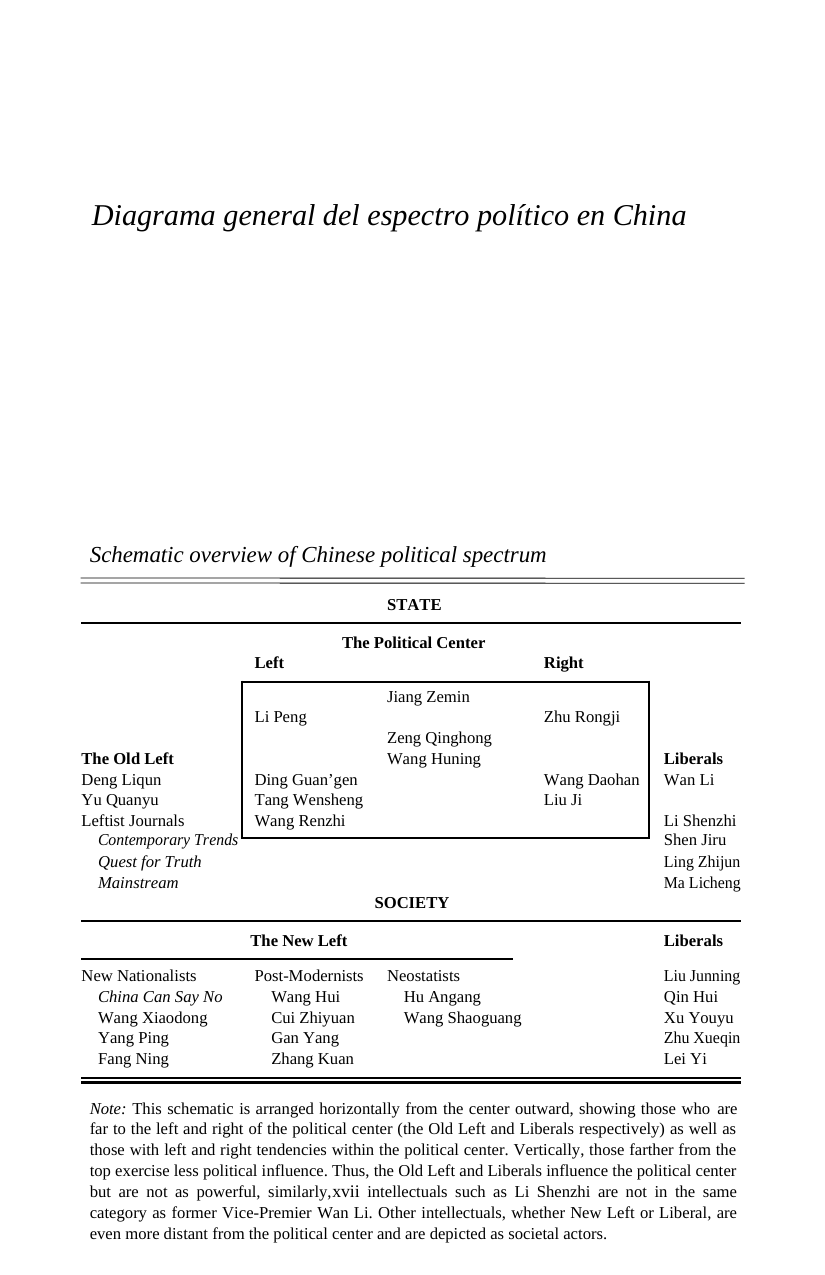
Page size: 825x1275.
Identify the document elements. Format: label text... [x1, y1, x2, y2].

table_cell [242, 871, 366, 892]
table_header [741, 595, 746, 614]
table_cell [243, 683, 366, 706]
table_cell [81, 706, 241, 726]
table_cell [529, 1048, 649, 1068]
table_cell Zhang Kuan [242, 1048, 366, 1068]
table_cell Wang Renzhi [243, 809, 366, 830]
table_cell [741, 681, 746, 706]
table_cell Lei Yi [649, 1048, 746, 1068]
table_cell [242, 912, 366, 920]
table_header [649, 595, 741, 614]
table_cell [649, 1068, 741, 1077]
table_cell Gan Yang [242, 1027, 366, 1047]
table_cell [529, 958, 649, 985]
table_cell [366, 950, 512, 958]
table_cell Qin Hui [649, 985, 746, 1006]
table_cell [242, 672, 366, 681]
table_header [529, 595, 649, 614]
table_cell Wang Xiaodong [81, 1006, 242, 1027]
table_cell [529, 1027, 649, 1047]
table_cell Liu Junning [649, 958, 746, 985]
table_cell Left [242, 652, 366, 672]
table_cell Tang Wensheng [243, 789, 366, 809]
table_cell [529, 892, 649, 912]
table_cell [529, 747, 648, 768]
table_cell [81, 652, 242, 672]
table_cell [366, 768, 512, 788]
table_cell Zhu Xueqin [649, 1027, 746, 1047]
table_cell [366, 1048, 512, 1068]
table_cell [513, 850, 529, 871]
table_cell [741, 1068, 746, 1077]
table_cell Yang Ping [81, 1027, 242, 1047]
table_cell [529, 672, 649, 681]
table_cell Mainstream [81, 871, 242, 892]
table_cell [366, 652, 512, 672]
table_cell [242, 614, 512, 622]
table_cell [529, 950, 649, 958]
text Diagrama general del espectro político en China [92, 197, 746, 232]
table_cell New Nationalists [81, 960, 242, 985]
table_cell [513, 706, 529, 726]
table_cell Yu Quanyu [81, 789, 241, 809]
table_cell [529, 614, 649, 622]
table_cell [366, 839, 512, 850]
table_cell Cui Zhiyuan [242, 1006, 366, 1027]
table_cell [650, 681, 741, 706]
table_cell Neostatists [366, 958, 529, 985]
text Schematic overview of Chinese political spectrum [89, 542, 746, 568]
table_cell [366, 1027, 512, 1047]
table_cell [366, 1068, 512, 1077]
table_cell [242, 1068, 366, 1077]
table_cell Wang Hui [242, 985, 366, 1006]
table_cell [741, 892, 746, 912]
table_cell [649, 624, 741, 652]
table_cell Jiang Zemin [366, 683, 529, 706]
table_cell [81, 922, 242, 950]
table_cell Liberals [649, 920, 746, 950]
table_cell Wang Daohan [529, 768, 648, 788]
table_cell [513, 652, 529, 672]
table_cell The Old Left [81, 747, 241, 768]
table_cell [513, 809, 529, 830]
table_header [81, 595, 242, 614]
table_cell Wan Li [650, 768, 746, 788]
table_cell [529, 871, 649, 892]
table_cell [243, 830, 366, 837]
table_cell [242, 950, 366, 958]
table_cell [366, 672, 512, 681]
table_cell [513, 950, 529, 958]
table_cell [366, 871, 512, 892]
table_cell Liberals [650, 747, 746, 768]
table_cell SOCIETY [366, 892, 529, 912]
table_cell [649, 652, 741, 672]
table_cell [81, 681, 241, 706]
table_cell [513, 830, 529, 837]
table_cell Leftist Journals [81, 809, 241, 830]
table_cell [513, 1068, 529, 1077]
table_cell Quest for Truth [81, 850, 242, 871]
table_cell Xu Youyu [649, 1006, 746, 1027]
table_cell [81, 950, 242, 958]
table_cell [529, 912, 649, 920]
table_cell [529, 850, 649, 871]
table_cell Post-Modernists [242, 960, 366, 985]
table_header STATE [366, 595, 529, 614]
table_cell [513, 1048, 529, 1068]
table_cell Li Shenzhi [650, 809, 746, 830]
table_cell Hu Angang [366, 985, 529, 1006]
text Note: This schematic is arranged horizontally from the center outward, showing those who are far to the left and right of the political center (the Old Left and Liberals respectively) as well as those with left and right tendencies within the political center. Vertically, those farther from the top exercise less political influence. Thus, the Old Left and Liberals influence the political center but are not as powerful, similarly,xvii intellectuals such as Li Shenzhi are not in the same category as former Vice-Premier Wan Li. Other intellectuals, whether New Left or Liberal, are even more distant from the political center and are depicted as societal actors. [89, 1098, 737, 1243]
table_cell Wang Huning [366, 747, 529, 768]
table_cell [366, 850, 512, 871]
table_cell [242, 892, 366, 912]
table_cell [81, 614, 242, 622]
table_cell [513, 912, 529, 920]
table_cell [529, 809, 648, 830]
table_cell [513, 672, 529, 681]
table_cell The New Left [242, 922, 366, 950]
table_cell [649, 892, 741, 912]
table_cell Ding Guan’gen [243, 768, 366, 788]
table_cell [81, 672, 242, 681]
table_cell [741, 614, 746, 622]
table_cell Ling Zhijun [649, 850, 746, 871]
table_cell [741, 912, 746, 920]
table_cell [242, 839, 366, 850]
table_cell [529, 683, 648, 706]
table_cell [513, 871, 529, 892]
table_cell [366, 789, 512, 809]
table_cell [81, 726, 241, 747]
table_cell [529, 1068, 649, 1077]
table_cell [741, 652, 746, 672]
table_cell Ma Licheng [649, 871, 746, 892]
table_cell [529, 830, 648, 837]
table_cell [243, 726, 366, 747]
table_cell [741, 622, 746, 652]
table_cell [529, 839, 649, 850]
table_cell [529, 922, 649, 950]
table_cell Zeng Qinghong [366, 726, 529, 747]
table_cell [741, 726, 746, 747]
table_cell Zhu Rongji [529, 706, 648, 726]
table_cell Liu Ji [529, 789, 648, 809]
table_cell [741, 706, 746, 726]
table_cell China Can Say No [81, 985, 242, 1006]
table_cell [650, 789, 741, 809]
table_cell [242, 850, 366, 871]
table_cell Right [529, 652, 649, 672]
table_cell [81, 892, 242, 912]
table_cell [741, 672, 746, 681]
table_cell [741, 789, 746, 809]
table_cell [529, 624, 649, 652]
table_cell [366, 809, 512, 830]
table_cell Shen Jiru [649, 830, 746, 850]
table_cell [513, 789, 529, 809]
table_cell [513, 614, 529, 622]
table_cell Contemporary Trends [81, 830, 242, 850]
table_cell [513, 839, 529, 850]
table_cell Li Peng [243, 706, 366, 726]
table_cell [650, 726, 741, 747]
table_cell [513, 922, 529, 950]
table_cell [81, 912, 242, 920]
table_cell [366, 912, 512, 920]
table_cell [529, 985, 649, 1006]
table_cell [649, 672, 741, 681]
table_cell [366, 706, 512, 726]
table_cell [366, 922, 512, 950]
table_cell [366, 830, 512, 837]
table_cell [650, 706, 741, 726]
table_cell [243, 747, 366, 768]
table_cell Fang Ning [81, 1048, 242, 1068]
table_cell [529, 1006, 649, 1027]
table_cell [513, 1027, 529, 1047]
table_cell [649, 614, 741, 622]
table_cell [513, 768, 529, 788]
table_cell The Political Center [242, 624, 529, 652]
table_cell Wang Shaoguang [366, 1006, 529, 1027]
table_cell [649, 912, 741, 920]
table_cell [649, 950, 746, 958]
table_cell [81, 1068, 242, 1077]
table_cell [81, 624, 242, 652]
table_cell [529, 726, 648, 747]
table_header [242, 595, 366, 614]
table_cell Deng Liqun [81, 768, 241, 788]
